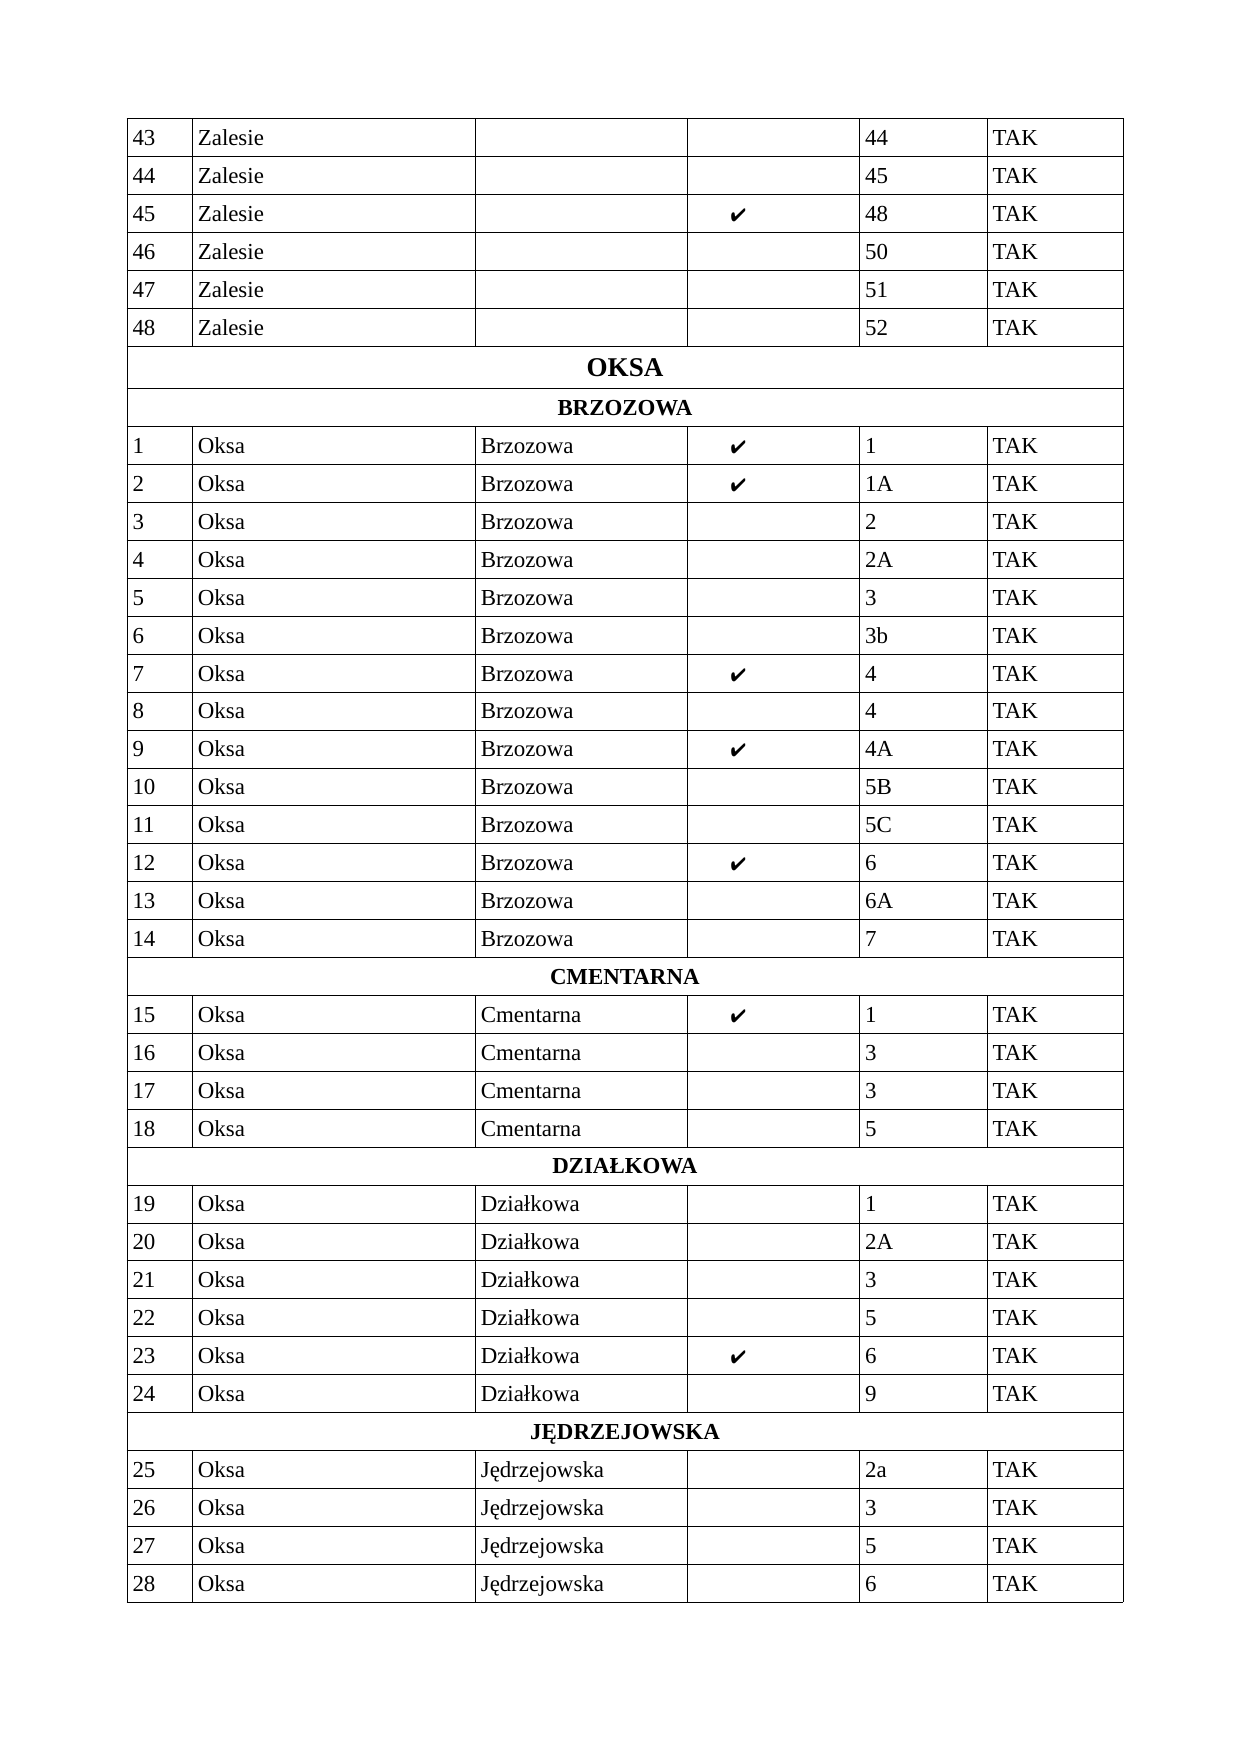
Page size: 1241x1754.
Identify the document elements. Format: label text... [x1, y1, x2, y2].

table_cell Brzozowa [476, 882, 687, 919]
table_cell Działkowa [476, 1337, 687, 1374]
table_cell 6 [128, 617, 192, 654]
table_cell 2a [860, 1451, 987, 1488]
table_cell Brzozowa [476, 806, 687, 843]
table_cell 4 [128, 541, 192, 578]
table_cell Cmentarna [476, 1034, 687, 1071]
table_cell 15 [128, 996, 192, 1033]
table_cell 12 [128, 844, 192, 881]
table_cell [688, 617, 859, 654]
table_cell Oksa [193, 1186, 475, 1222]
table_cell [688, 806, 859, 843]
table_cell 1 [860, 1186, 987, 1222]
table_cell 3 [860, 1261, 987, 1298]
table_cell TAK [988, 1186, 1123, 1222]
table_cell 1 [860, 996, 987, 1033]
table_cell TAK [988, 579, 1123, 616]
table_cell 6 [860, 1565, 987, 1602]
table_cell [476, 271, 687, 308]
table_cell TAK [988, 693, 1123, 729]
table_cell Cmentarna [476, 996, 687, 1033]
table_cell 44 [128, 157, 192, 194]
table_cell Oksa [193, 844, 475, 881]
table_cell [688, 541, 859, 578]
table_cell TAK [988, 1489, 1123, 1526]
table_cell Oksa [193, 996, 475, 1033]
table_cell 2A [860, 1224, 987, 1260]
table_cell TAK [988, 769, 1123, 805]
table_cell Oksa [193, 541, 475, 578]
table_cell Brzozowa [476, 427, 687, 464]
table_cell 3 [860, 1034, 987, 1071]
table_cell TAK [988, 1451, 1123, 1488]
table_cell 46 [128, 233, 192, 270]
table_cell Brzozowa [476, 617, 687, 654]
table_cell 50 [860, 233, 987, 270]
table_cell Oksa [193, 1224, 475, 1260]
table_cell 22 [128, 1299, 192, 1336]
table_cell [688, 309, 859, 346]
table_cell 5B [860, 769, 987, 805]
table_cell [688, 655, 859, 692]
table_cell Zalesie [193, 309, 475, 346]
table_cell TAK [988, 920, 1123, 957]
table_cell 16 [128, 1034, 192, 1071]
table_cell [688, 1186, 859, 1222]
table_cell [688, 1489, 859, 1526]
table_cell [688, 844, 859, 881]
table_cell 21 [128, 1261, 192, 1298]
table_cell TAK [988, 1565, 1123, 1602]
table_cell Oksa [193, 1299, 475, 1336]
table_cell Oksa [193, 1489, 475, 1526]
table_cell Oksa [193, 1110, 475, 1147]
table_cell BRZOZOWA [128, 389, 1123, 426]
table_cell Oksa [193, 655, 475, 692]
table_cell 45 [128, 195, 192, 232]
table_cell 4A [860, 731, 987, 767]
table_cell Oksa [193, 806, 475, 843]
table_cell TAK [988, 119, 1123, 156]
table_cell TAK [988, 1527, 1123, 1564]
table_cell [688, 882, 859, 919]
table_cell 4 [860, 655, 987, 692]
table_cell [688, 233, 859, 270]
table_cell TAK [988, 1261, 1123, 1298]
table_cell 2A [860, 541, 987, 578]
table_cell Cmentarna [476, 1110, 687, 1147]
table_cell 24 [128, 1375, 192, 1412]
table_cell Oksa [193, 503, 475, 540]
table_cell Oksa [193, 731, 475, 767]
table_cell TAK [988, 996, 1123, 1033]
table_cell Jędrzejowska [476, 1489, 687, 1526]
table_cell Oksa [193, 769, 475, 805]
table_cell [688, 1034, 859, 1071]
table_cell 23 [128, 1337, 192, 1374]
table_cell Oksa [193, 1072, 475, 1109]
table_cell 18 [128, 1110, 192, 1147]
table_cell 7 [860, 920, 987, 957]
table_cell Brzozowa [476, 503, 687, 540]
table_cell 48 [128, 309, 192, 346]
table_cell 20 [128, 1224, 192, 1260]
table_cell [688, 1337, 859, 1374]
table_cell Działkowa [476, 1186, 687, 1222]
table_cell 52 [860, 309, 987, 346]
table_cell [688, 1375, 859, 1412]
table_cell 11 [128, 806, 192, 843]
table_cell Oksa [193, 1565, 475, 1602]
table_cell [688, 1527, 859, 1564]
table_cell Zalesie [193, 271, 475, 308]
table_cell 10 [128, 769, 192, 805]
table_cell [476, 119, 687, 156]
table_cell Oksa [193, 693, 475, 729]
table_cell Zalesie [193, 119, 475, 156]
table_cell Brzozowa [476, 920, 687, 957]
table_cell 9 [860, 1375, 987, 1412]
table_cell Jędrzejowska [476, 1451, 687, 1488]
table_cell 4 [860, 693, 987, 729]
table_cell Brzozowa [476, 844, 687, 881]
table_cell Brzozowa [476, 579, 687, 616]
table_cell Cmentarna [476, 1072, 687, 1109]
table_cell 45 [860, 157, 987, 194]
table_cell [688, 1299, 859, 1336]
table_cell TAK [988, 655, 1123, 692]
table_cell TAK [988, 882, 1123, 919]
table_cell [476, 233, 687, 270]
table_cell [688, 427, 859, 464]
table_cell TAK [988, 195, 1123, 232]
table_cell Oksa [193, 1451, 475, 1488]
table_cell 1A [860, 465, 987, 502]
table_cell [688, 920, 859, 957]
table_cell TAK [988, 1034, 1123, 1071]
table_cell 17 [128, 1072, 192, 1109]
table_cell [688, 1110, 859, 1147]
table_cell TAK [988, 503, 1123, 540]
table_cell TAK [988, 157, 1123, 194]
table_cell [688, 996, 859, 1033]
table_cell DZIAŁKOWA [128, 1148, 1123, 1184]
table_cell 8 [128, 693, 192, 729]
table_cell 48 [860, 195, 987, 232]
table_cell 3 [860, 1489, 987, 1526]
table_cell Oksa [193, 882, 475, 919]
table_cell Oksa [193, 1375, 475, 1412]
table_cell Oksa [193, 1034, 475, 1071]
table_cell CMENTARNA [128, 958, 1123, 995]
table_cell 3b [860, 617, 987, 654]
table_cell Działkowa [476, 1261, 687, 1298]
table_cell [688, 1261, 859, 1298]
table_cell 3 [860, 579, 987, 616]
table_cell Oksa [193, 427, 475, 464]
table_cell 2 [128, 465, 192, 502]
table_cell [688, 1565, 859, 1602]
table_cell Oksa [193, 1527, 475, 1564]
table_cell Oksa [193, 465, 475, 502]
table_cell Działkowa [476, 1375, 687, 1412]
table_cell 25 [128, 1451, 192, 1488]
table_cell Oksa [193, 920, 475, 957]
table_cell Zalesie [193, 233, 475, 270]
table_cell [688, 119, 859, 156]
table_cell 1 [860, 427, 987, 464]
table_cell Jędrzejowska [476, 1527, 687, 1564]
table_cell 5 [860, 1110, 987, 1147]
table_cell [476, 157, 687, 194]
table_cell TAK [988, 1375, 1123, 1412]
table_cell TAK [988, 1299, 1123, 1336]
table_cell 6 [860, 844, 987, 881]
table_cell 28 [128, 1565, 192, 1602]
table_cell TAK [988, 806, 1123, 843]
table_cell OKSA [128, 347, 1123, 388]
table_cell Brzozowa [476, 541, 687, 578]
table_cell Brzozowa [476, 655, 687, 692]
table_cell [688, 769, 859, 805]
table_cell 14 [128, 920, 192, 957]
table_cell 2 [860, 503, 987, 540]
table_cell TAK [988, 1110, 1123, 1147]
table_cell 43 [128, 119, 192, 156]
table_cell Oksa [193, 1261, 475, 1298]
table_cell 1 [128, 427, 192, 464]
table_cell [688, 1451, 859, 1488]
table_cell [688, 1224, 859, 1260]
table_cell [688, 731, 859, 767]
table_cell Oksa [193, 617, 475, 654]
table_cell [688, 1072, 859, 1109]
table_cell Zalesie [193, 157, 475, 194]
table_cell TAK [988, 465, 1123, 502]
table_cell 51 [860, 271, 987, 308]
table_cell 13 [128, 882, 192, 919]
table_cell 19 [128, 1186, 192, 1222]
table_cell 47 [128, 271, 192, 308]
table_cell [688, 271, 859, 308]
table_cell 5C [860, 806, 987, 843]
table_cell 27 [128, 1527, 192, 1564]
table_cell TAK [988, 309, 1123, 346]
table_cell Działkowa [476, 1224, 687, 1260]
table_cell [688, 157, 859, 194]
table_cell TAK [988, 271, 1123, 308]
table_cell [476, 309, 687, 346]
table_cell 3 [860, 1072, 987, 1109]
table_cell TAK [988, 1337, 1123, 1374]
table_cell 6A [860, 882, 987, 919]
table_cell TAK [988, 731, 1123, 767]
table_cell 44 [860, 119, 987, 156]
table_cell TAK [988, 541, 1123, 578]
table_cell 5 [860, 1299, 987, 1336]
table_cell 6 [860, 1337, 987, 1374]
table_cell Działkowa [476, 1299, 687, 1336]
table_cell Brzozowa [476, 465, 687, 502]
table_cell [688, 503, 859, 540]
table_cell Zalesie [193, 195, 475, 232]
table_cell Brzozowa [476, 731, 687, 767]
table_cell 5 [860, 1527, 987, 1564]
table_cell 26 [128, 1489, 192, 1526]
table_cell TAK [988, 1224, 1123, 1260]
table_cell [688, 693, 859, 729]
table_cell 3 [128, 503, 192, 540]
table_cell TAK [988, 844, 1123, 881]
table_cell [688, 465, 859, 502]
table_cell 7 [128, 655, 192, 692]
table_cell JĘDRZEJOWSKA [128, 1413, 1123, 1450]
table_cell [688, 579, 859, 616]
table_cell TAK [988, 1072, 1123, 1109]
table_cell Oksa [193, 1337, 475, 1374]
table_cell TAK [988, 233, 1123, 270]
table_cell Oksa [193, 579, 475, 616]
table_cell 9 [128, 731, 192, 767]
table_cell TAK [988, 617, 1123, 654]
table_cell Brzozowa [476, 693, 687, 729]
table_cell 5 [128, 579, 192, 616]
table_cell [688, 195, 859, 232]
table_cell TAK [988, 427, 1123, 464]
table_cell Brzozowa [476, 769, 687, 805]
table_cell Jędrzejowska [476, 1565, 687, 1602]
table_cell [476, 195, 687, 232]
